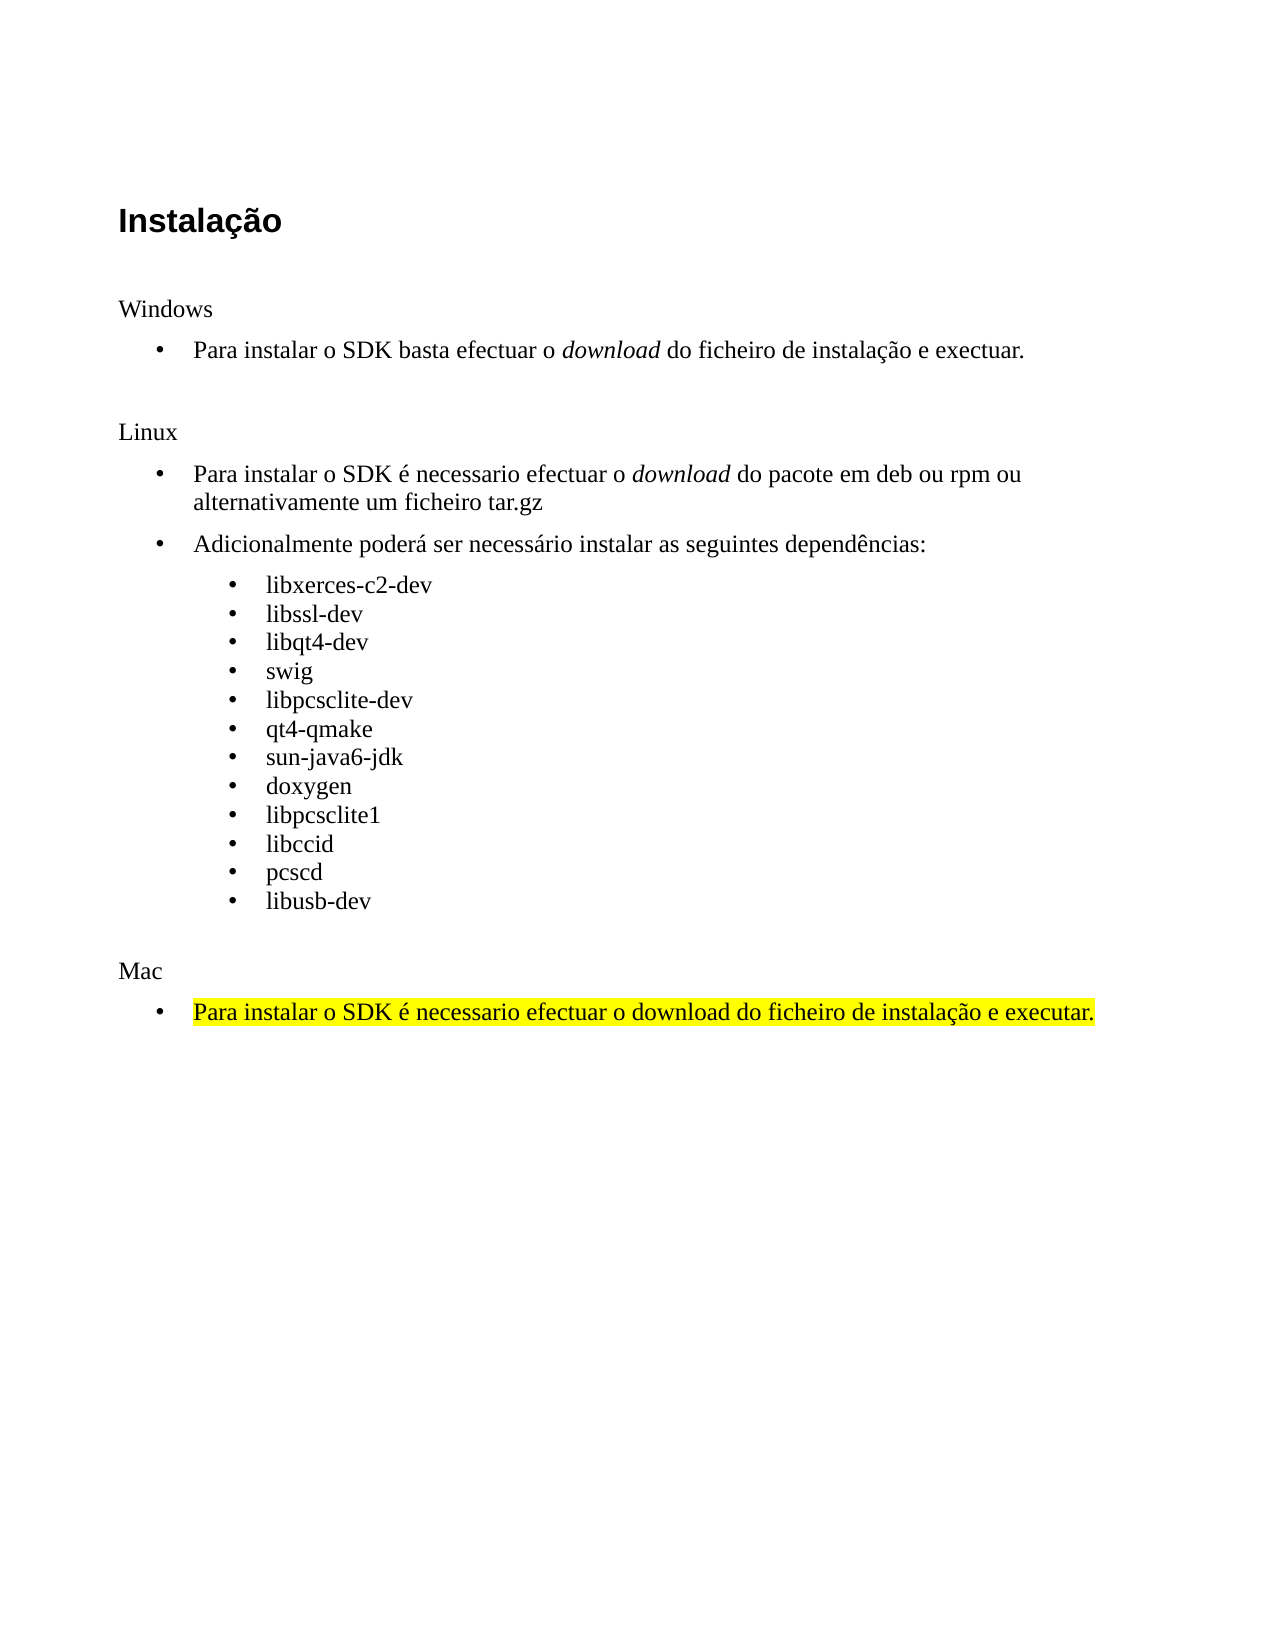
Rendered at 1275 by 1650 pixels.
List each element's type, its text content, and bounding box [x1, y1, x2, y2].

list libusb-dev [228, 886, 1157, 915]
list Para instalar o SDK é necessario efectuar o download do ficheiro de instalação e executar. [156, 997, 1157, 1026]
list libssl-dev [228, 599, 1157, 627]
list Para instalar o SDK basta efectuar o download do ficheiro de instalação e exectuar. [156, 335, 1157, 364]
list doxygen [228, 771, 1157, 800]
text Linux [118, 417, 1157, 446]
list swig [228, 656, 1157, 685]
list libqt4-dev [228, 627, 1157, 656]
list libpcsclite1 [228, 800, 1157, 829]
list sun-java6-jdk [228, 742, 1157, 771]
list libpcsclite-dev [228, 685, 1157, 714]
list libccid [228, 829, 1157, 857]
text Mac [118, 956, 1157, 985]
subtitle Instalação [118, 201, 1157, 240]
text Windows [118, 294, 1157, 322]
list qt4-qmake [228, 714, 1157, 742]
list libxerces-c2-dev [228, 570, 1157, 599]
list pcscd [228, 857, 1157, 886]
list Adicionalmente poderá ser necessário instalar as seguintes dependências: [156, 529, 1157, 557]
list Para instalar o SDK é necessario efectuar o download do pacote em deb ou rpm ou alternativamente um ficheiro tar.gz [156, 459, 1157, 516]
